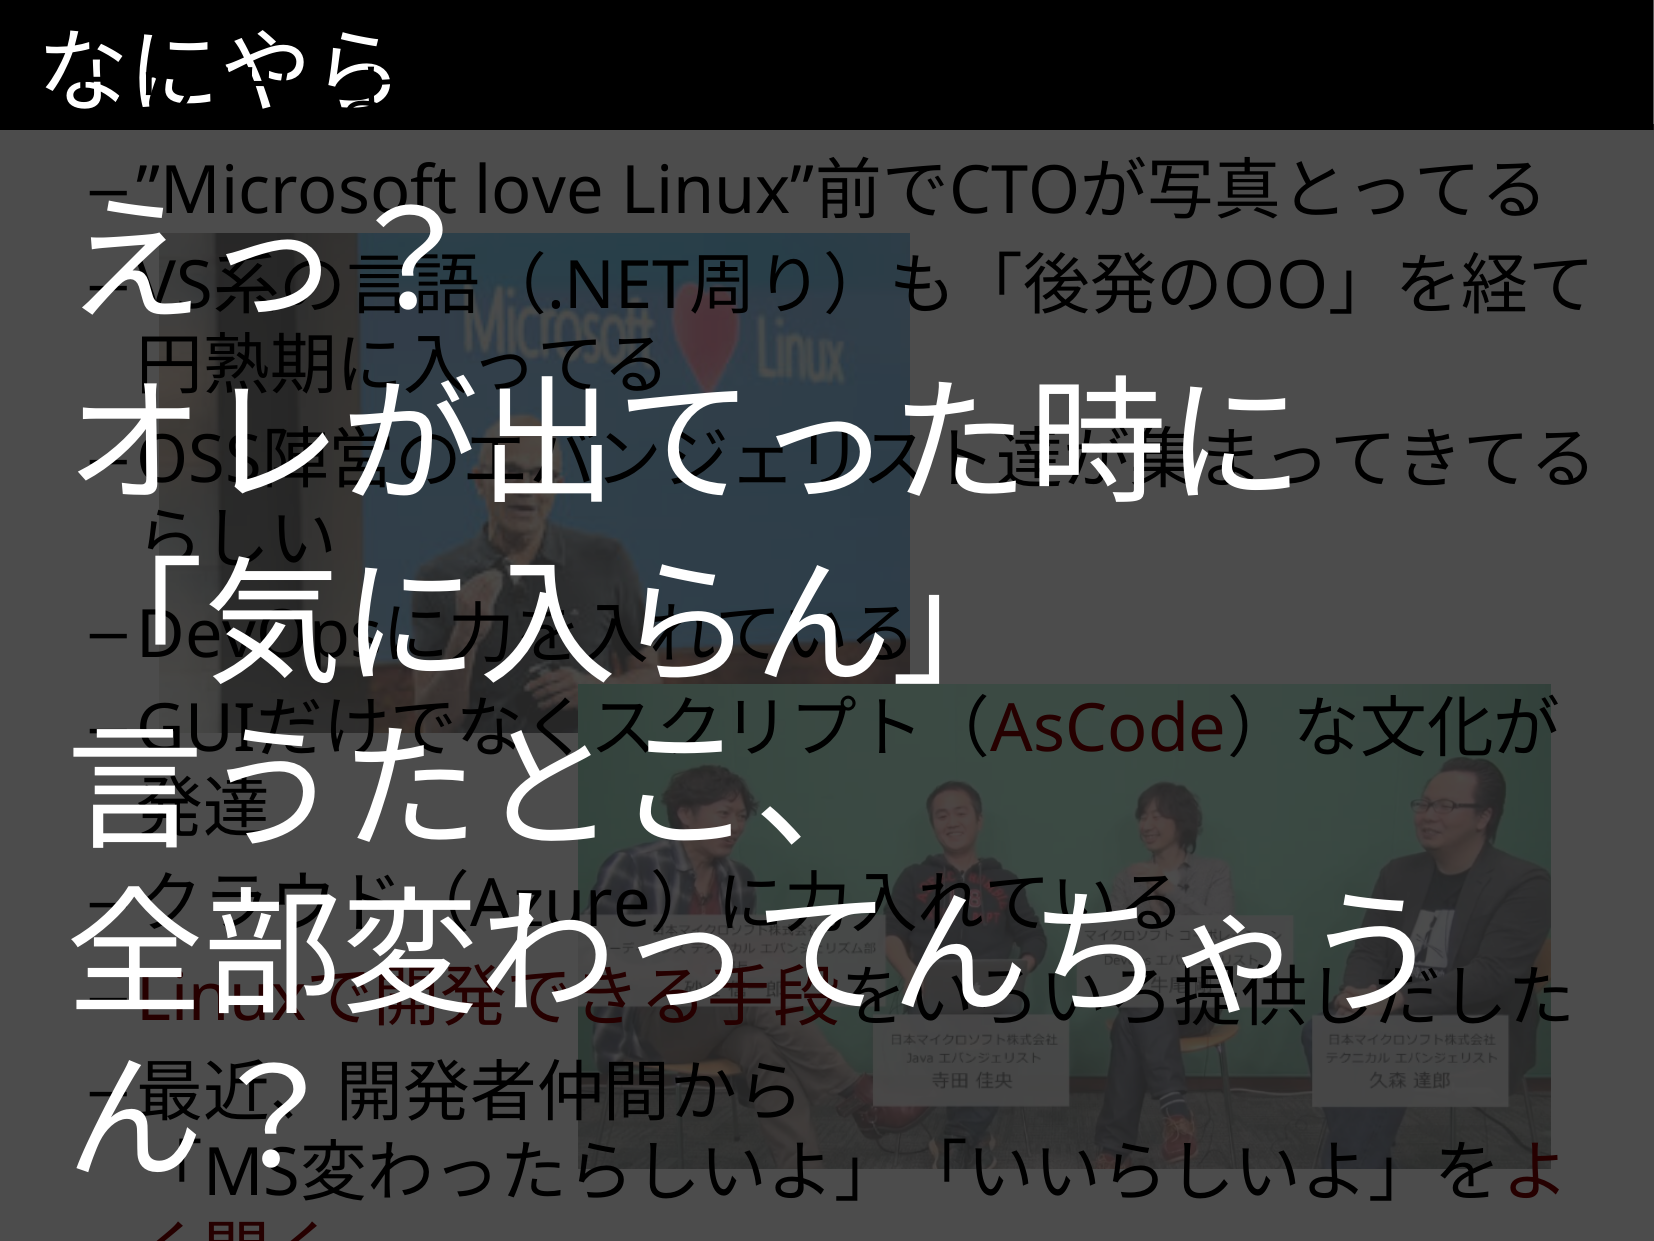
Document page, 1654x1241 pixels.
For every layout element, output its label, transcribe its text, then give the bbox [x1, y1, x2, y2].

title なにやら [22, 2, 1653, 124]
list えっ？ オレが出てった時に 「気に入らん」 言うたとこ、 全部変わってんちゃうん？ [0, 124, 1654, 1241]
